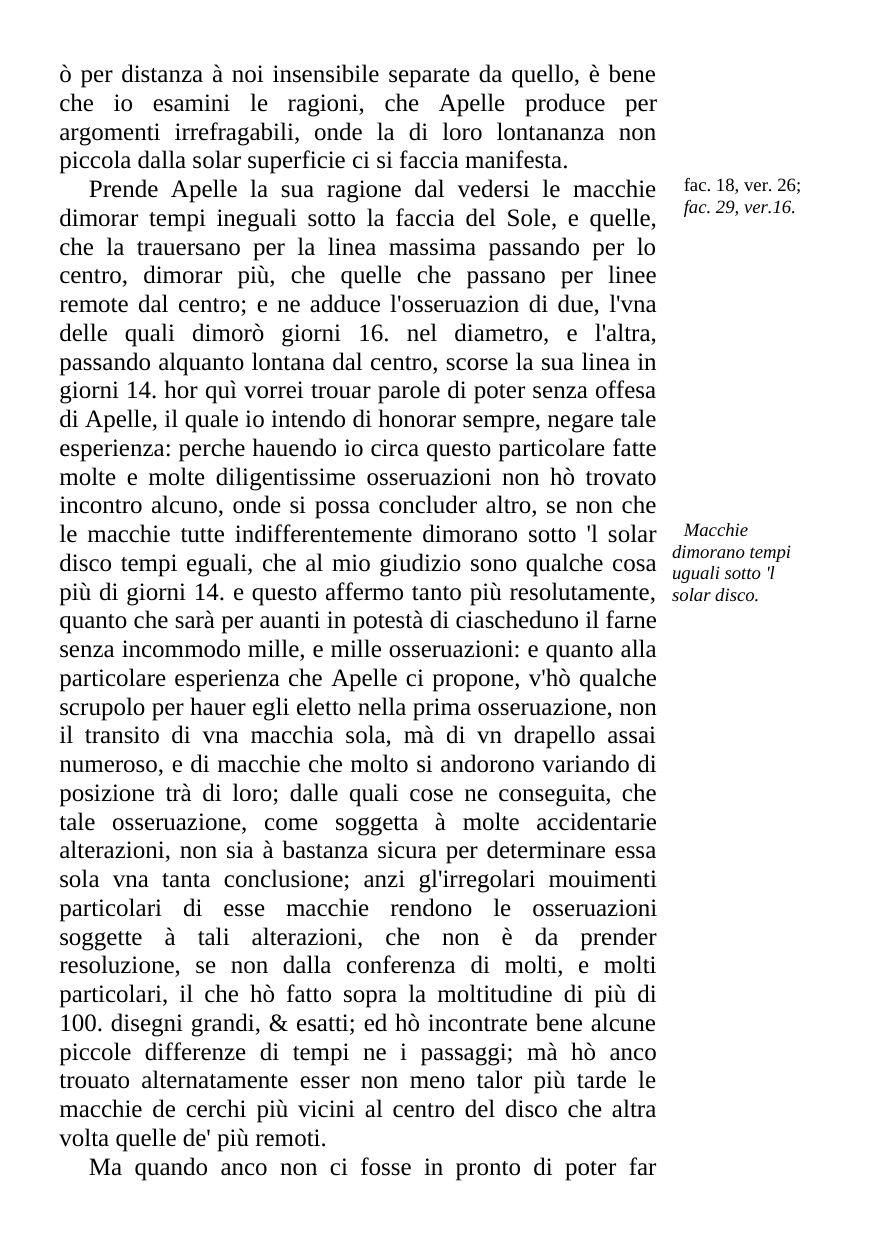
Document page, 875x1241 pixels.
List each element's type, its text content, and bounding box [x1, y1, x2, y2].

table_cell ò per distanza à noi insensibile separate da quello, è bene che io esamini le ragioni, che Apelle produce per argomenti irrefragabili, onde la di loro lontananza non piccola dalla solar superficie ci si faccia manifesta. [52, 59, 664, 174]
table_cell fac. 18, ver. 26; fac. 29, ver.16. Macchie dimorano tempi uguali sotto 'l solar disco. [665, 174, 822, 1152]
table_cell Prende Apelle la sua ragione dal vedersi le macchie dimorar tempi ineguali sotto la faccia del Sole, e quelle, che la trauersano per la linea massima passando per lo centro, dimorar più, che quelle che passano per linee remote dal centro; e ne adduce l'osseruazion di due, l'vna delle quali dimorò giorni 16. nel diametro, e l'altra, passando alquanto lontana dal centro, scorse la sua linea in giorni 14. hor quì vorrei trouar parole di poter senza offesa di Apelle, il quale io intendo di honorar sempre, negare tale esperienza: perche hauendo io circa questo particolare fatte molte e molte diligentissime osseruazioni non hò trovato incontro alcuno, onde si possa concluder altro, se non che le macchie tutte indifferentemente dimorano sotto 'l solar disco tempi eguali, che al mio giudizio sono qualche cosa più di giorni 14. e questo affermo tanto più resolutamente, quanto che sarà per auanti in potestà di ciascheduno il farne senza incommodo mille, e mille osseruazioni: e quanto alla particolare esperienza che Apelle ci propone, v'hò qualche scrupolo per hauer egli eletto nella prima osseruazione, non il transito di vna macchia sola, mà di vn drapello assai numeroso, e di macchie che molto si andorono variando di posizione trà di loro; dalle quali cose ne conseguita, che tale osseruazione, come soggetta à molte accidentarie alterazioni, non sia à bastanza sicura per determinare essa sola vna tanta conclusione; anzi gl'irregolari mouimenti particolari di esse macchie rendono le osseruazioni soggette à tali alterazioni, che non è da prender resoluzione, se non dalla conferenza di molti, e molti particolari, il che hò fatto sopra la moltitudine di più di 100. disegni grandi, & esatti; ed hò incontrate bene alcune piccole differenze di tempi ne i passaggi; mà hò anco trouato alternatamente esser non meno talor più tarde le macchie de cerchi più vicini al centro del disco che altra volta quelle de' più remoti. [52, 174, 664, 1152]
table_cell [665, 59, 822, 174]
table_cell Ma quando anco non ci fosse in pronto di poter far [52, 1152, 664, 1180]
table_cell [665, 1152, 822, 1180]
